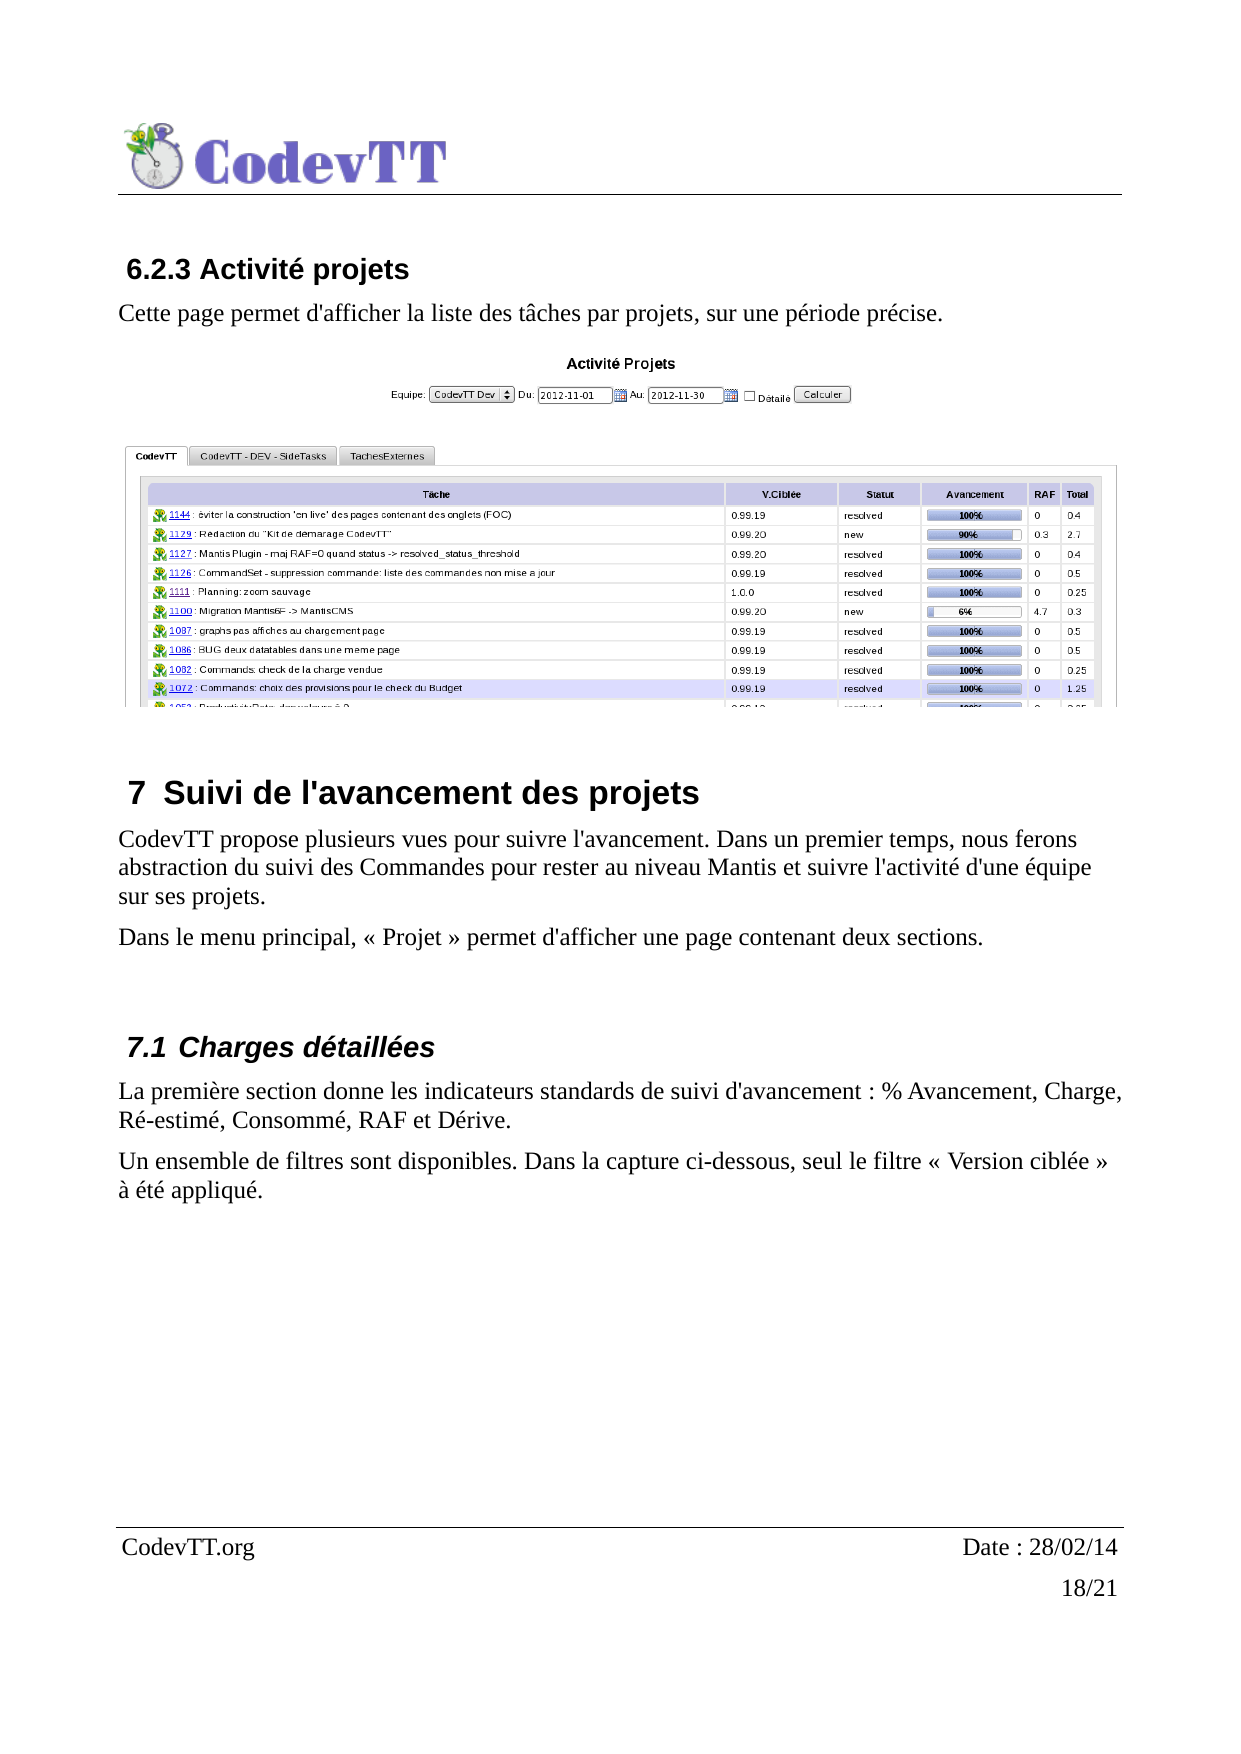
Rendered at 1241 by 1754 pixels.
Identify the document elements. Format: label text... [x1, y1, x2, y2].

subtitle Suivi de l'avancement des projets [118, 773, 1122, 811]
text Dans le menu principal, « Projet » permet d'afficher une page contenant deux sections. [118, 922, 1122, 951]
subtitle Charges détaillées [118, 1030, 1122, 1063]
text Un ensemble de filtres sont disponibles. Dans la capture ci-dessous, seul le filtre « Version ciblée » à été appliqué. [118, 1146, 1122, 1203]
text CodevTT propose plusieurs vues pour suivre l'avancement. Dans un premier temps, nous ferons abstraction du suivi des Commandes pour rester au niveau Mantis et suivre l'activité d'une équipe sur ses projets. [118, 824, 1122, 910]
text Cette page permet d'afficher la liste des tâches par projets, sur une période précise. [118, 298, 1122, 327]
text La première section donne les indicateurs standards de suivi d'avancement : % Avancement, Charge, Ré-estimé, Consommé, RAF et Dérive. [118, 1076, 1122, 1133]
picture [118, 339, 1123, 707]
subtitle Activité projets [118, 252, 1122, 286]
picture [123, 123, 447, 189]
